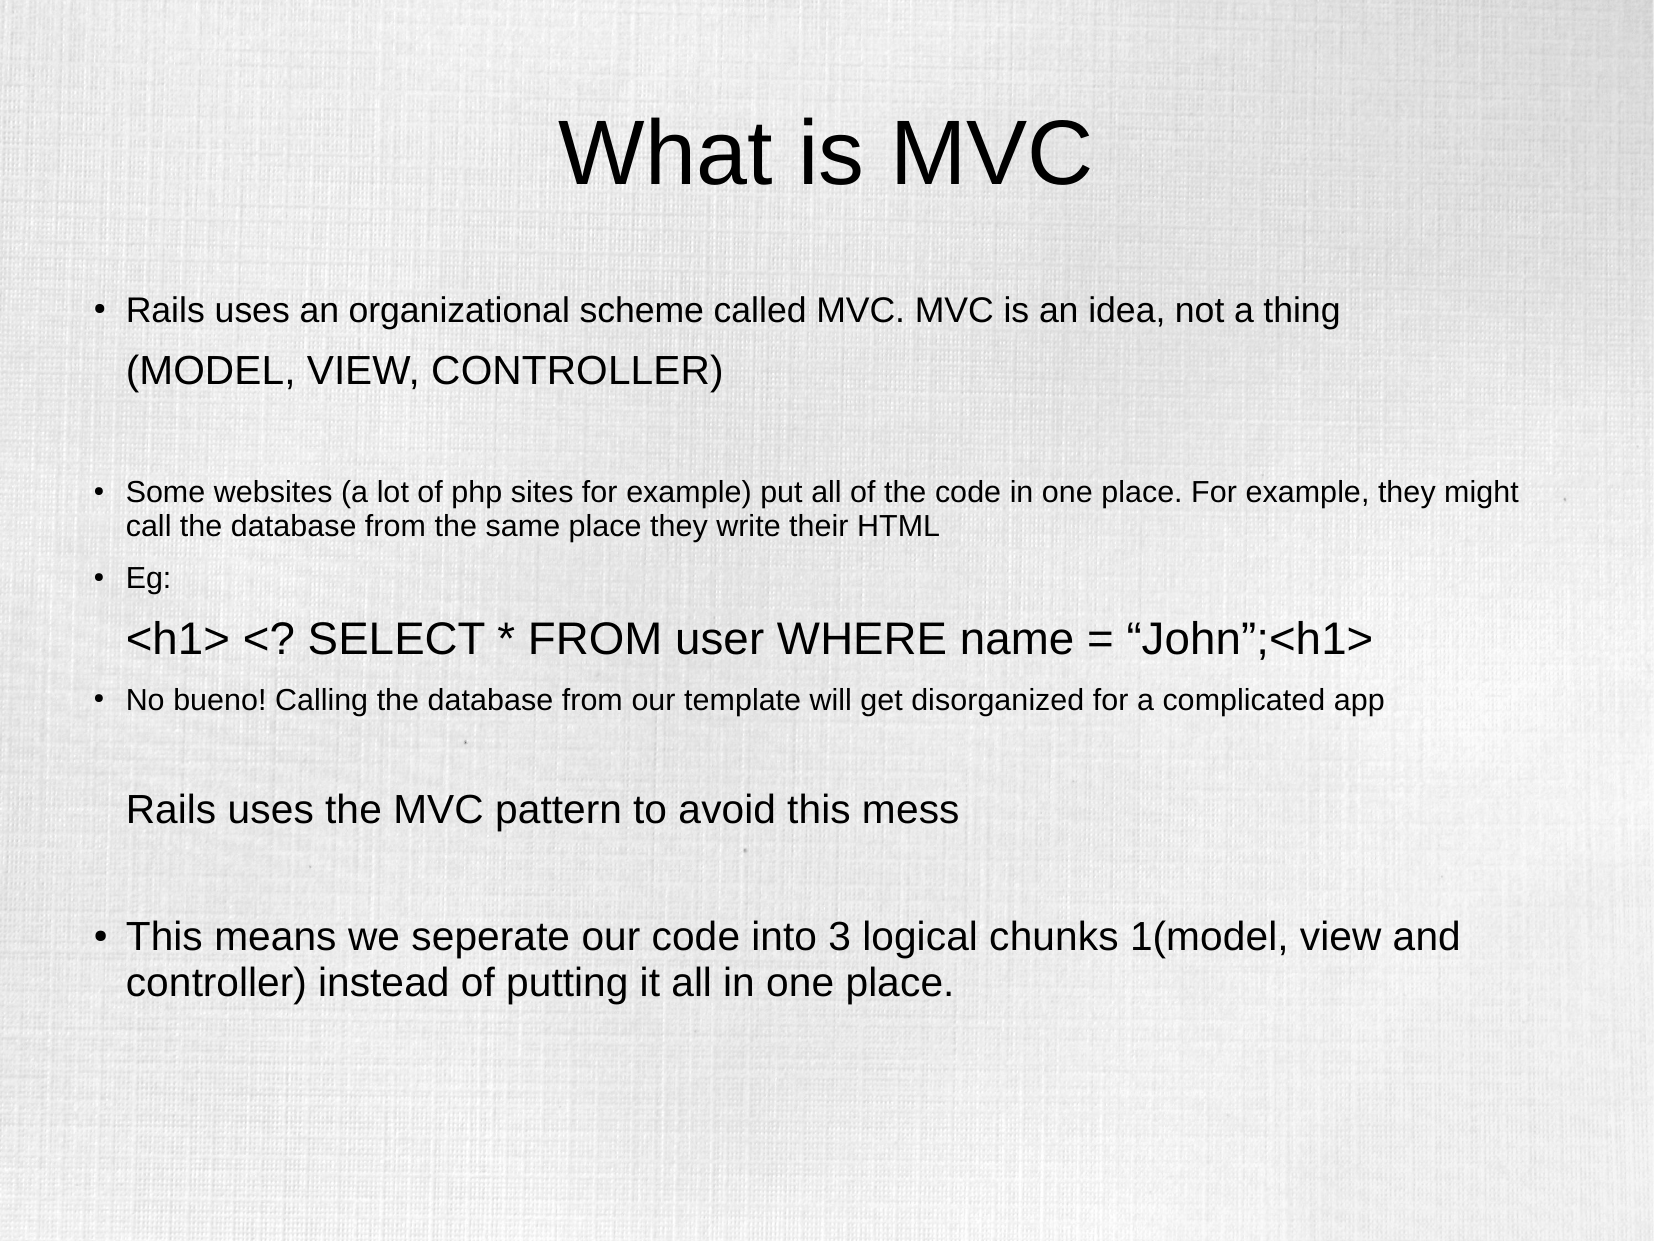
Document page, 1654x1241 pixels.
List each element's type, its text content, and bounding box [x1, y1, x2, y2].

title What is MVC [82, 49, 1571, 257]
list Rails uses an organizational scheme called MVC. MVC is an idea, not a thing (MODEL, VIEW, CONTROLLER) Some websites (a lot of php sites for example) put all of the code in one place. For example, they might call the database from the same place they write their HTML Eg: <h1> <? SELECT * FROM user WHERE name = “John”;<h1> No bueno! Calling the database from our template will get disorganized for a complicated app Rails uses the MVC pattern to avoid this mess This means we seperate our code into 3 logical chunks 1(model, view and controller) instead of putting it all in one place. [82, 290, 1538, 1010]
picture [0, 0, 1654, 1241]
